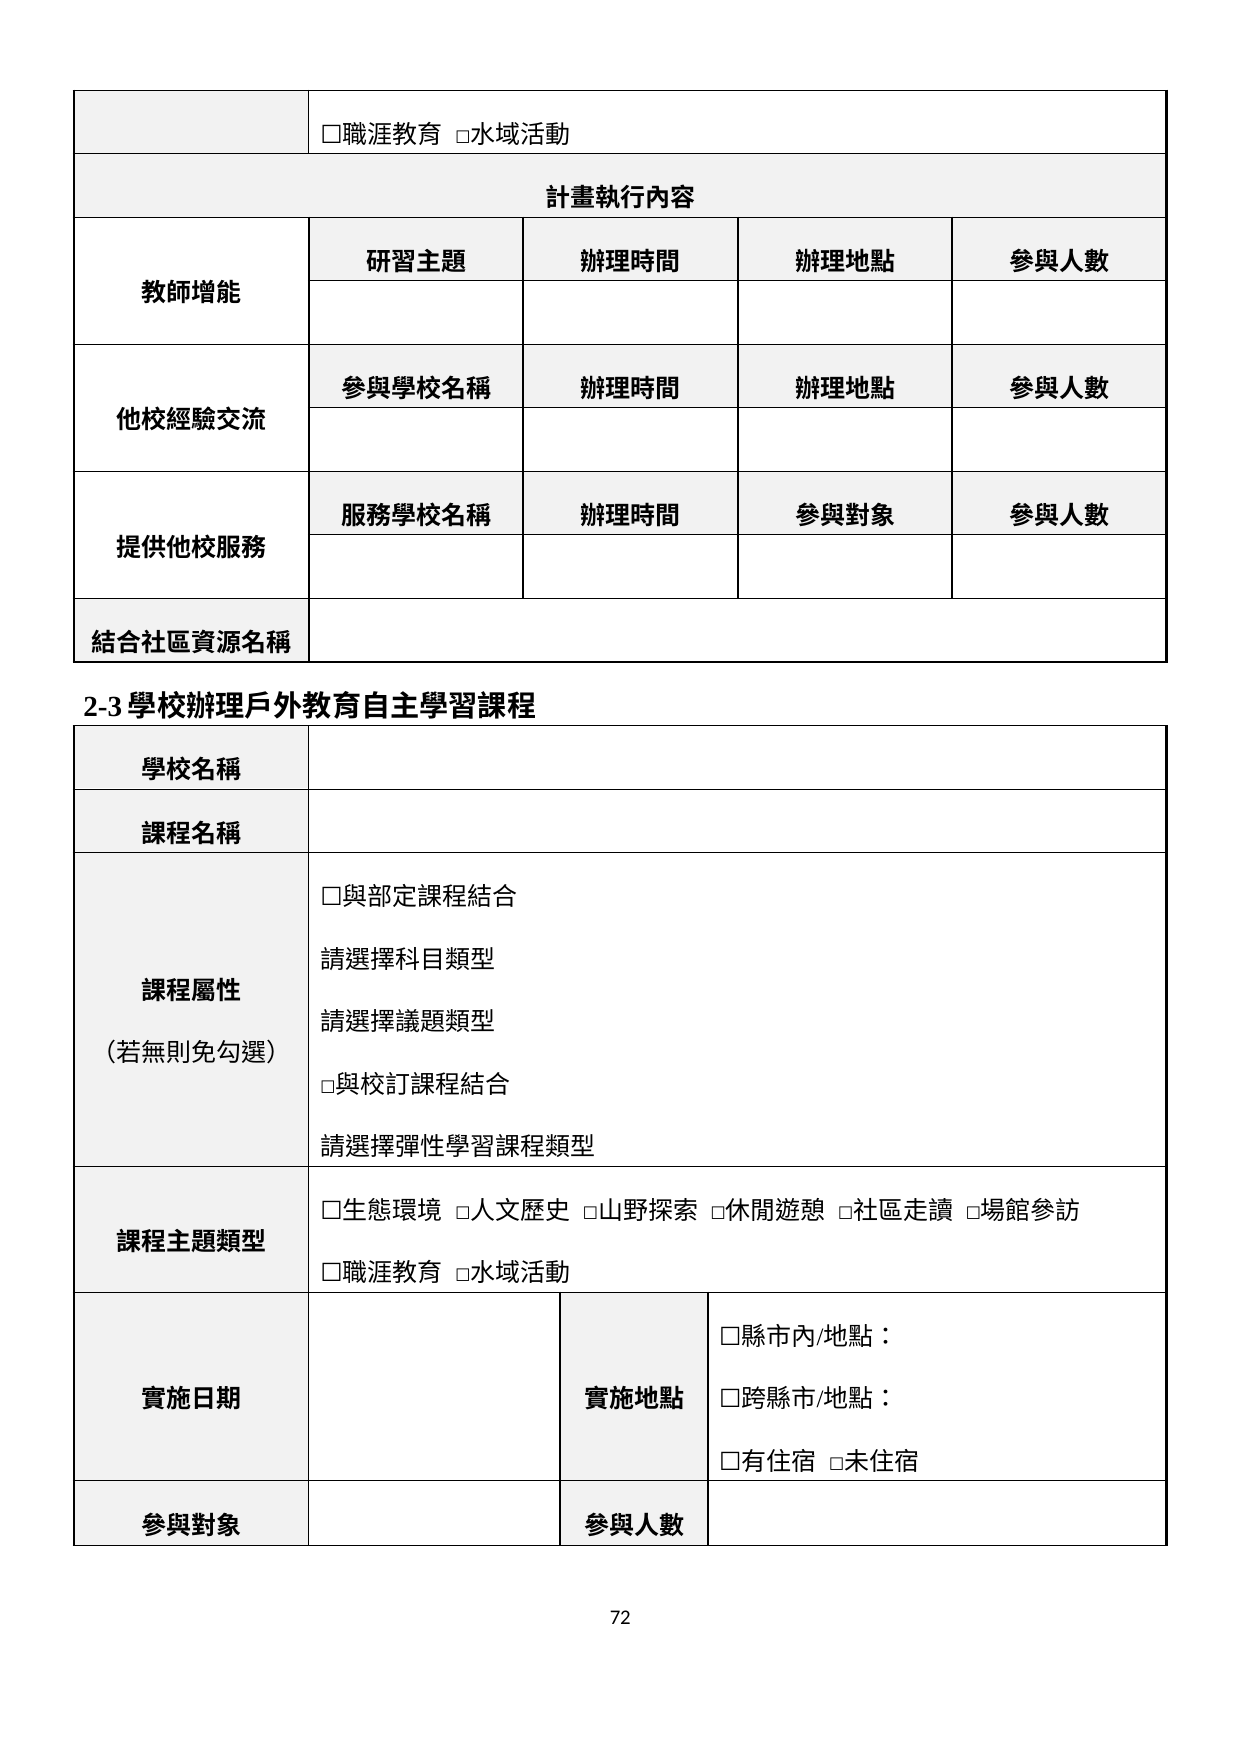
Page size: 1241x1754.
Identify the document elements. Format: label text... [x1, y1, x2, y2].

table_cell 辦理時間 [524, 345, 737, 407]
table_cell [310, 281, 522, 344]
table_cell 參與人數 [561, 1481, 707, 1545]
table_cell 辦理地點 [739, 345, 951, 407]
table_cell [524, 535, 737, 598]
table_cell [310, 535, 522, 598]
table_cell 研習主題 [310, 218, 522, 280]
table_header [309, 726, 1165, 788]
table_cell 服務學校名稱 [310, 472, 522, 534]
table_cell 課程主題類型 [75, 1167, 308, 1292]
table_cell [310, 408, 522, 471]
table_cell [709, 1481, 1165, 1545]
table_cell [524, 281, 737, 344]
table_cell 參與對象 [739, 472, 951, 534]
table_cell 參與人數 [953, 345, 1165, 407]
table_cell 教師增能 [75, 218, 308, 344]
table_cell [739, 535, 951, 598]
table_cell 參與對象 [75, 1481, 308, 1545]
table_cell [309, 790, 1165, 852]
table_cell [524, 408, 737, 471]
table_cell [953, 535, 1165, 598]
table_cell [739, 408, 951, 471]
table_cell ☐與部定課程結合 請選擇科目類型 請選擇議題類型 ☐與校訂課程結合 請選擇彈性學習課程類型 [309, 853, 1165, 1166]
table_cell [309, 1481, 559, 1545]
table_cell [953, 281, 1165, 344]
table_cell 計畫執行內容 [75, 154, 1165, 217]
table_cell [309, 1293, 559, 1480]
table_cell 辦理地點 [739, 218, 951, 280]
table_cell [310, 599, 1165, 661]
table_cell 辦理時間 [524, 472, 737, 534]
table_cell ☐縣市內/地點： ☐跨縣市/地點： ☐有住宿 ☐未住宿 [709, 1293, 1165, 1480]
table_cell [739, 281, 951, 344]
table_cell 參與學校名稱 [310, 345, 522, 407]
table_cell ☐職涯教育 ☐水域活動 [309, 91, 1165, 153]
table_cell 辦理時間 [524, 218, 737, 280]
text 2-3學校辦理戶外教育自主學習課程 [83, 663, 1128, 725]
table_header 學校名稱 [75, 726, 308, 788]
table_cell 提供他校服務 [75, 472, 308, 598]
table_cell 實施日期 [75, 1293, 308, 1480]
table_cell 參與人數 [953, 218, 1165, 280]
table_cell 參與人數 [953, 472, 1165, 534]
table_cell [953, 408, 1165, 471]
table_cell 他校經驗交流 [75, 345, 308, 471]
table_cell 結合社區資源名稱 [75, 599, 308, 661]
table_cell [75, 91, 308, 153]
table_cell 實施地點 [561, 1293, 707, 1480]
table_cell 課程屬性 （若無則免勾選） [75, 853, 308, 1166]
table_cell 課程名稱 [75, 790, 308, 852]
table_cell ☐生態環境 ☐人文歷史 ☐山野探索 ☐休閒遊憩 ☐社區走讀 ☐場館參訪 ☐職涯教育 ☐水域活動 [309, 1167, 1165, 1292]
